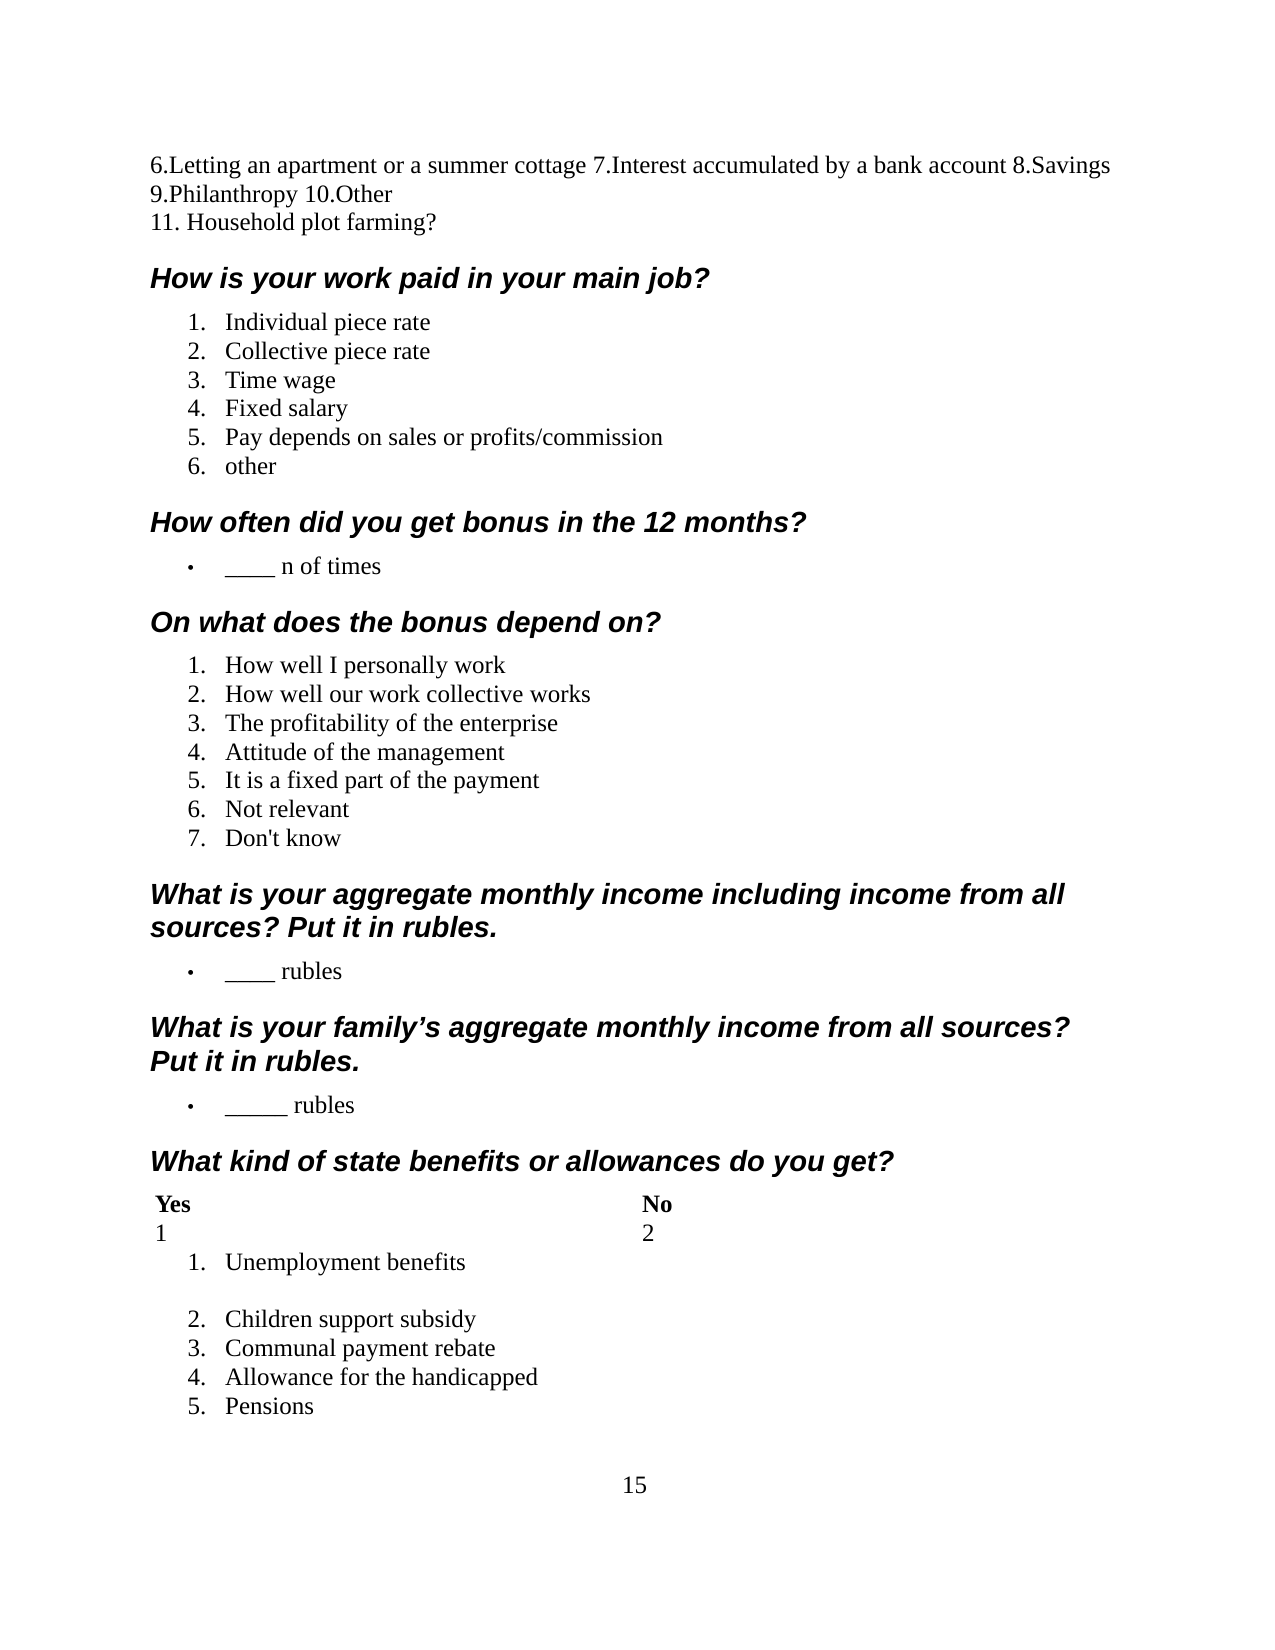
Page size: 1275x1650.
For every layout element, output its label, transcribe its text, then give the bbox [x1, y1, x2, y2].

list Allowance for the handicapped [187, 1362, 1125, 1391]
list Children support subsidy [187, 1304, 1125, 1333]
list Unemployment benefits [187, 1247, 1125, 1304]
list It is a fixed part of the payment [187, 766, 1125, 794]
list Attitude of the management [187, 737, 1125, 766]
list Collective piece rate [187, 336, 1125, 365]
subtitle How often did you get bonus in the 12 months? [150, 505, 1125, 538]
list The profitability of the enterprise [187, 708, 1125, 737]
list How well I personally work [187, 651, 1125, 679]
list other [187, 451, 1125, 480]
list ____ n of times [187, 551, 1125, 579]
subtitle How is your work paid in your main job? [150, 261, 1125, 295]
list Not relevant [187, 794, 1125, 823]
list How well our work collective works [187, 679, 1125, 708]
table_header Yes [150, 1190, 637, 1218]
table_cell 1 [150, 1218, 637, 1247]
subtitle What kind of state benefits or allowances do you get? [150, 1143, 1125, 1177]
list Pensions [187, 1391, 1125, 1419]
list Individual piece rate [187, 307, 1125, 336]
list _____ rubles [187, 1090, 1125, 1118]
text 6.Letting an apartment or a summer cottage 7.Interest accumulated by a bank account 8.Savings 9.Philanthropy 10.Other 11. Household plot farming? [150, 150, 1125, 236]
list Communal payment rebate [187, 1333, 1125, 1362]
table_header No [638, 1190, 1125, 1218]
list ____ rubles [187, 956, 1125, 985]
list Time wage [187, 365, 1125, 393]
list Don't know [187, 823, 1125, 852]
subtitle What is your family’s aggregate monthly income from all sources? Put it in rubles. [150, 1010, 1125, 1077]
list Pay depends on sales or profits/commission [187, 422, 1125, 451]
table_cell 2 [638, 1218, 1125, 1247]
list Fixed salary [187, 393, 1125, 422]
subtitle On what does the bonus depend on? [150, 604, 1125, 638]
subtitle What is your aggregate monthly income including income from all sources? Put it in rubles. [150, 877, 1125, 944]
